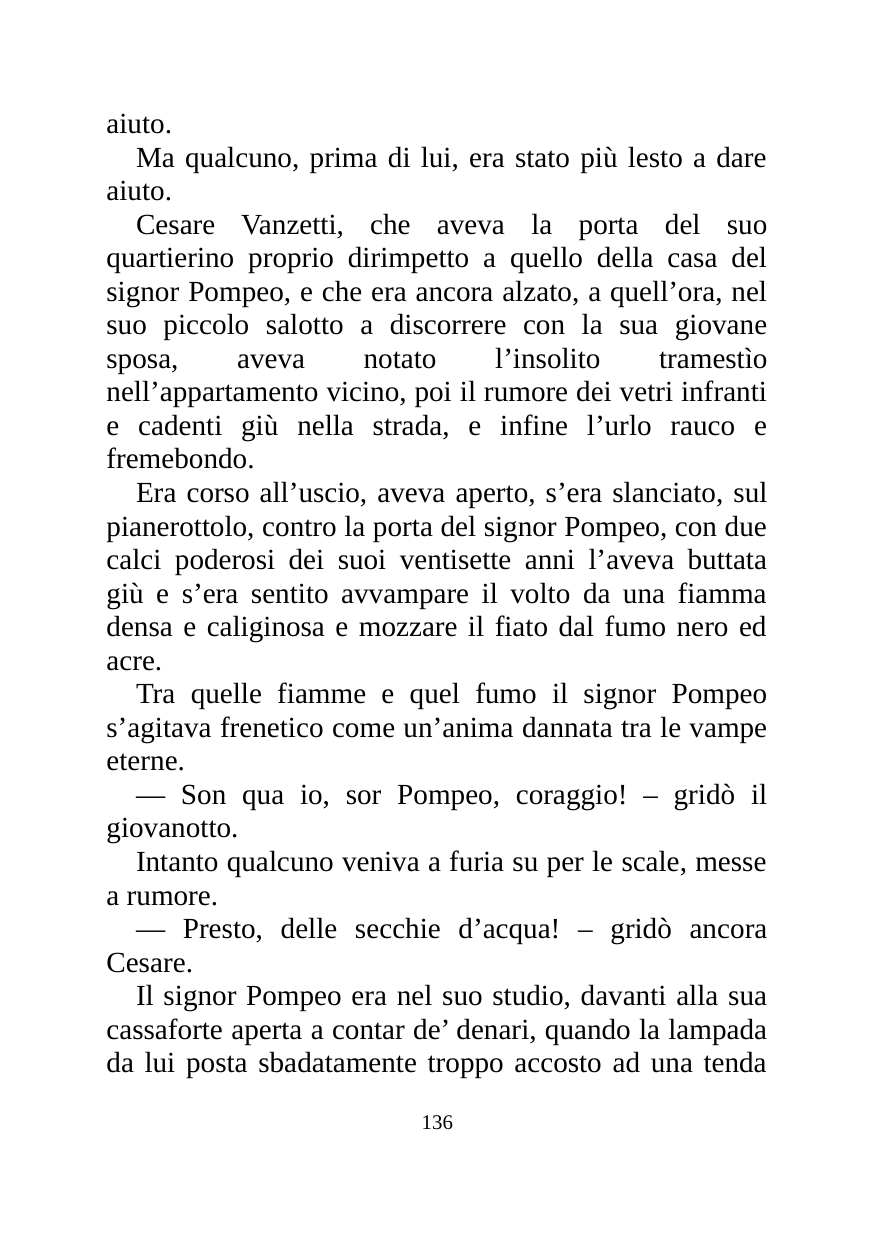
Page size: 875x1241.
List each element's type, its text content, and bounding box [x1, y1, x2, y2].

text aiuto. [106, 106, 768, 140]
text Ma qualcuno, prima di lui, era stato più lesto a dare aiuto. [106, 140, 768, 207]
text — Son qua io, sor Pompeo, coraggio! – gridò il giovanotto. [106, 777, 768, 844]
text Era corso all’uscio, aveva aperto, s’era slanciato, sul pianerottolo, contro la porta del signor Pompeo, con due calci poderosi dei suoi ventisette anni l’aveva buttata giù e s’era sentito avvampare il volto da una fiamma densa e caliginosa e mozzare il fiato dal fumo nero ed acre. [106, 475, 768, 676]
text Intanto qualcuno veniva a furia su per le scale, messe a rumore. [106, 844, 768, 911]
text — Presto, delle secchie d’acqua! – gridò ancora Cesare. [106, 911, 768, 978]
text Il signor Pompeo era nel suo studio, davanti alla sua cassaforte aperta a contar de’ denari, quando la lampada da lui posta sbadatamente troppo accosto ad una tenda [106, 978, 768, 1079]
text Cesare Vanzetti, che aveva la porta del suo quartierino proprio dirimpetto a quello della casa del signor Pompeo, e che era ancora alzato, a quell’ora, nel suo piccolo salotto a discorrere con la sua giovane sposa, aveva notato l’insolito tramestìo nell’appartamento vicino, poi il rumore dei vetri infranti e cadenti giù nella strada, e infine l’urlo rauco e fremebondo. [106, 207, 768, 475]
text Tra quelle fiamme e quel fumo il signor Pompeo s’agitava frenetico come un’anima dannata tra le vampe eterne. [106, 676, 768, 777]
